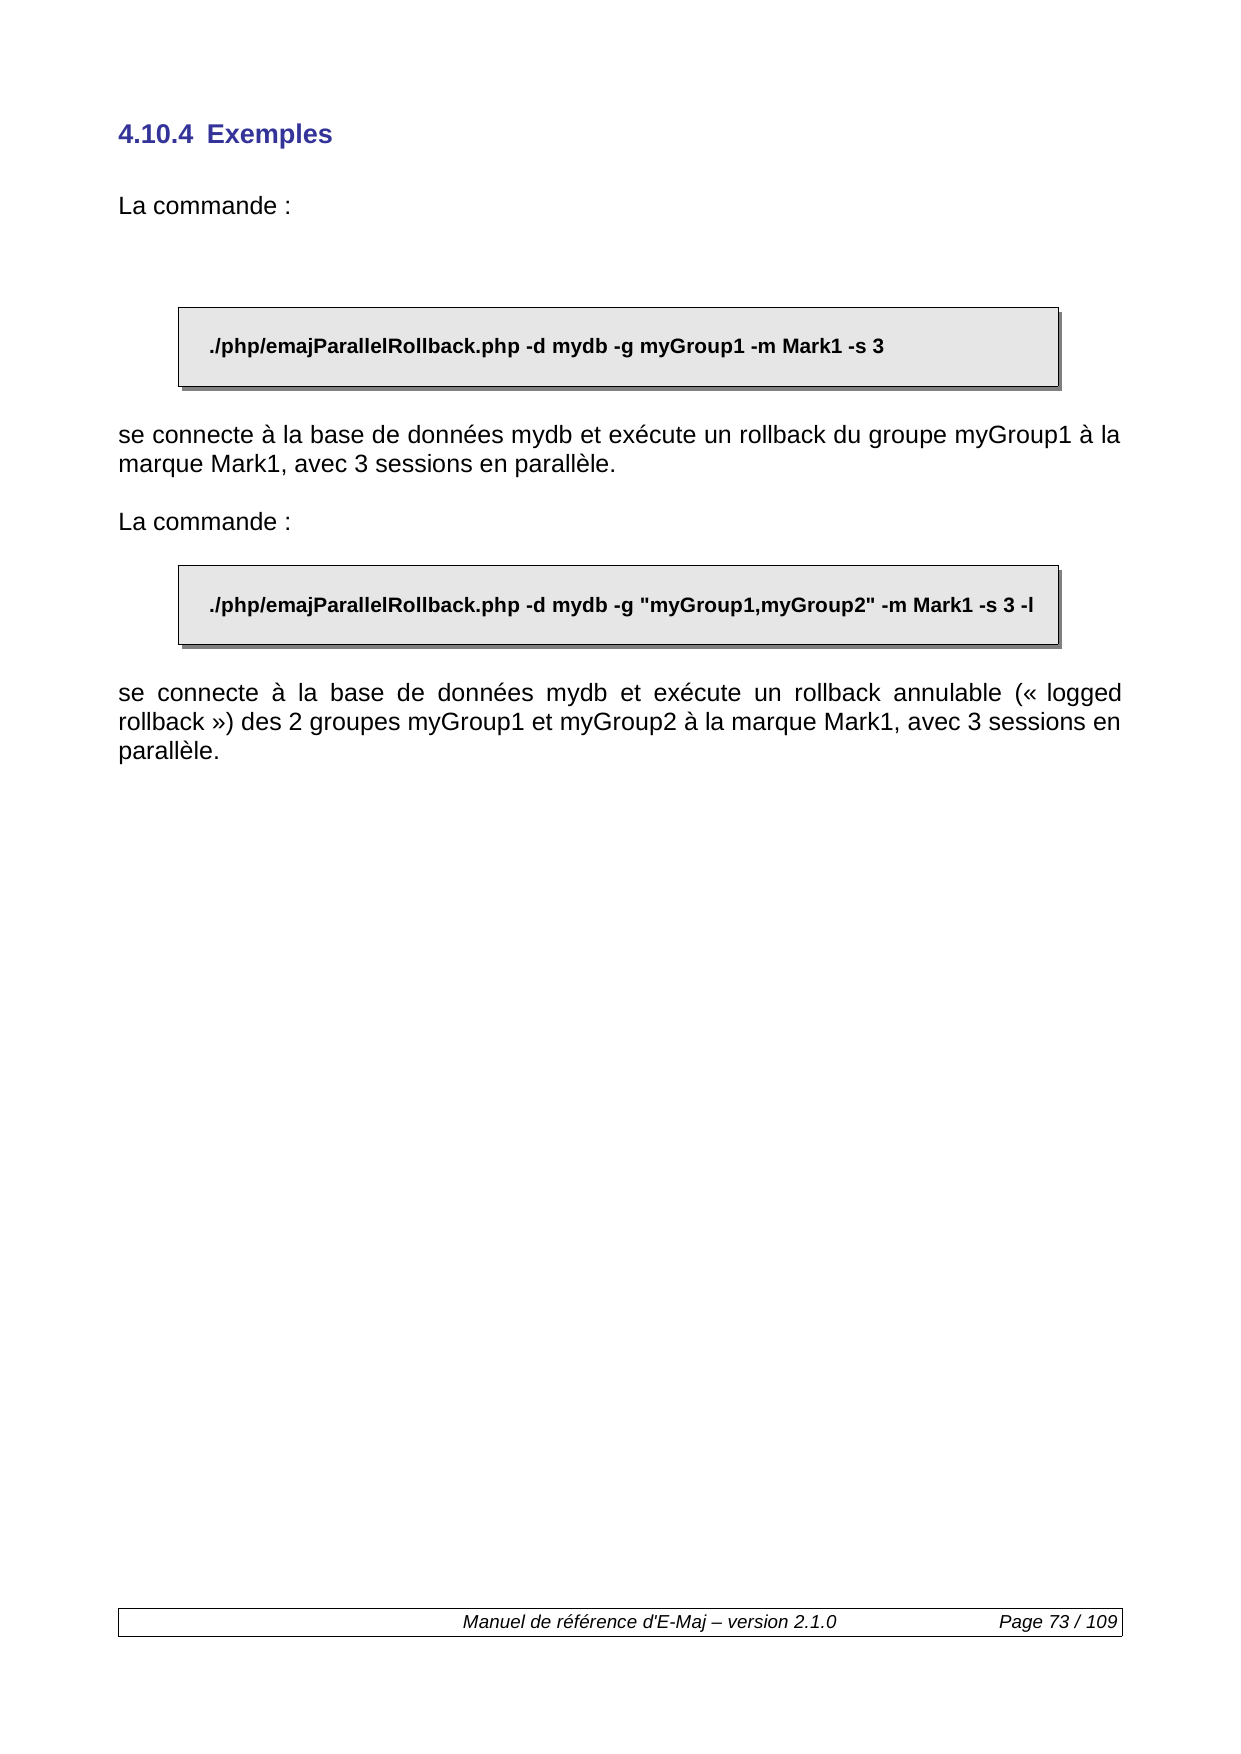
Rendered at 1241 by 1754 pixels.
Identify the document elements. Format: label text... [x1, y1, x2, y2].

text La commande : [118, 507, 1122, 536]
text se connecte à la base de données mydb et exécute un rollback du groupe myGroup1 à la marque Mark1, avec 3 sessions en parallèle. [118, 420, 1122, 478]
text La commande : [118, 191, 1122, 220]
text ./php/emajParallelRollback.php -d mydb -g myGroup1 -m Mark1 -s 3 [179, 331, 1058, 356]
subtitle Exemples [118, 118, 1122, 149]
text ./php/emajParallelRollback.php -d mydb -g "myGroup1,myGroup2" -m Mark1 -s 3 -l [179, 589, 1058, 614]
text se connecte à la base de données mydb et exécute un rollback annulable (« logged rollback ») des 2 groupes myGroup1 et myGroup2 à la marque Mark1, avec 3 sessions en parallèle. [118, 678, 1122, 765]
